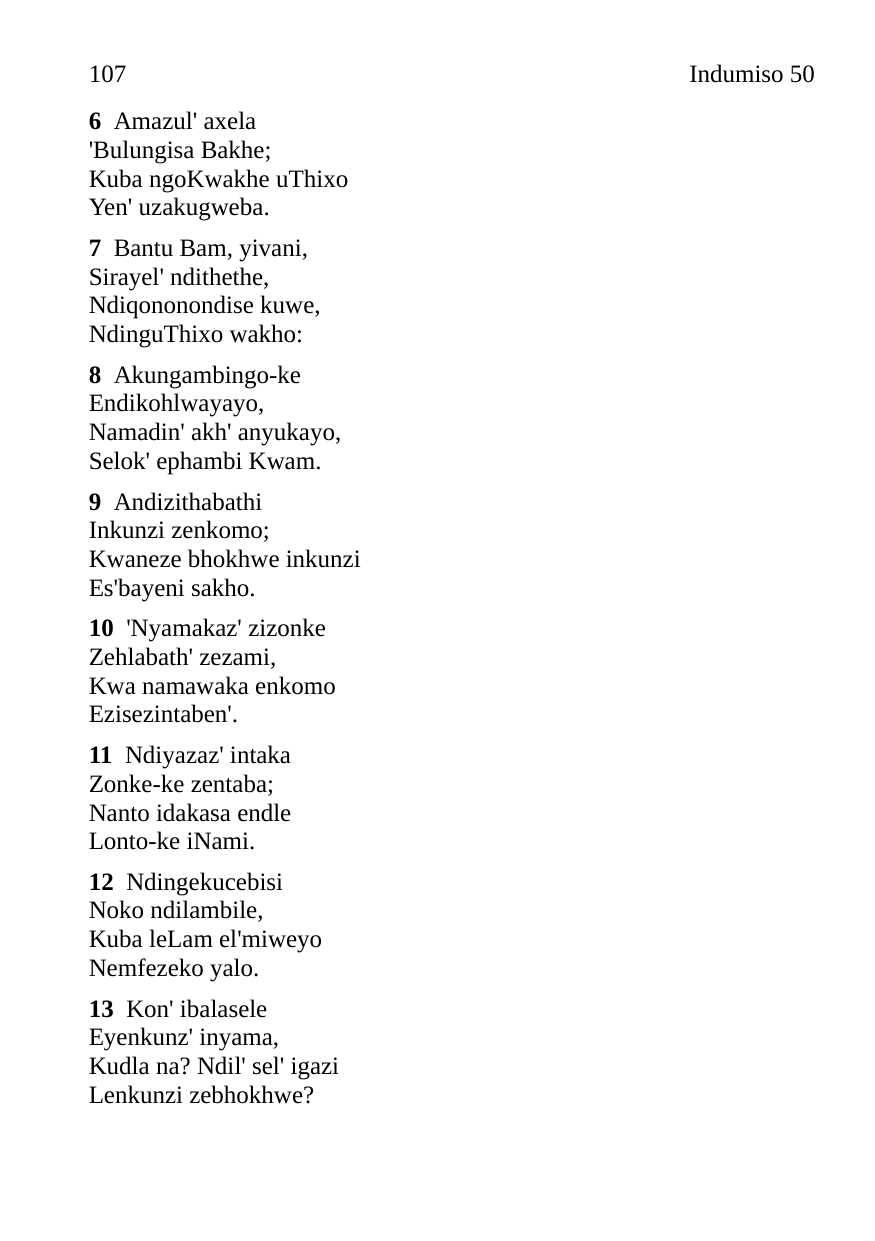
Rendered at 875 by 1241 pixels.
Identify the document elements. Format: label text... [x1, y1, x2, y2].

text Zonke-ke zentaba; [88, 769, 815, 798]
text Kwa namawaka enkomo [88, 671, 815, 699]
text Endikohlwayayo, [88, 388, 815, 417]
text 8 Akungambingo-ke [88, 360, 815, 388]
text Namadin' akh' anyukayo, [88, 417, 815, 446]
text Eyenkunz' inyama, [88, 1022, 815, 1051]
text Es'bayeni sakho. [88, 573, 815, 602]
text Ezisezintaben'. [88, 699, 815, 728]
text Selok' ephambi Kwam. [88, 446, 815, 475]
text 9 Andizithabathi [88, 487, 815, 515]
text 6 Amazul' axela [88, 106, 815, 135]
text Kwaneze bhokhwe inkunzi [88, 544, 815, 573]
text Kuba leLam el'miweyo [88, 924, 815, 953]
text Lonto-ke iNami. [88, 826, 815, 855]
text Nemfezeko yalo. [88, 953, 815, 982]
text Kudla na? Ndil' sel' igazi [88, 1051, 815, 1080]
text Ndiqononondise kuwe, [88, 291, 815, 319]
text 13 Kon' ibalasele [88, 994, 815, 1022]
text Nanto idakasa endle [88, 798, 815, 826]
text Lenkunzi zebhokhwe? [88, 1080, 815, 1109]
text Noko ndilambile, [88, 896, 815, 924]
text 7 Bantu Bam, yivani, [88, 233, 815, 262]
text 'Bulungisa Bakhe; [88, 135, 815, 164]
text Sirayel' ndithethe, [88, 262, 815, 291]
text Zehlabath' zezami, [88, 642, 815, 671]
text Kuba ngoKwakhe uThixo [88, 164, 815, 192]
text 12 Ndingekucebisi [88, 867, 815, 896]
text 10 'Nyamakaz' zizonke [88, 613, 815, 642]
text 11 Ndiyazaz' intaka [88, 740, 815, 769]
text Yen' uzakugweba. [88, 192, 815, 221]
text Inkunzi zenkomo; [88, 515, 815, 544]
text NdinguThixo wakho: [88, 319, 815, 348]
